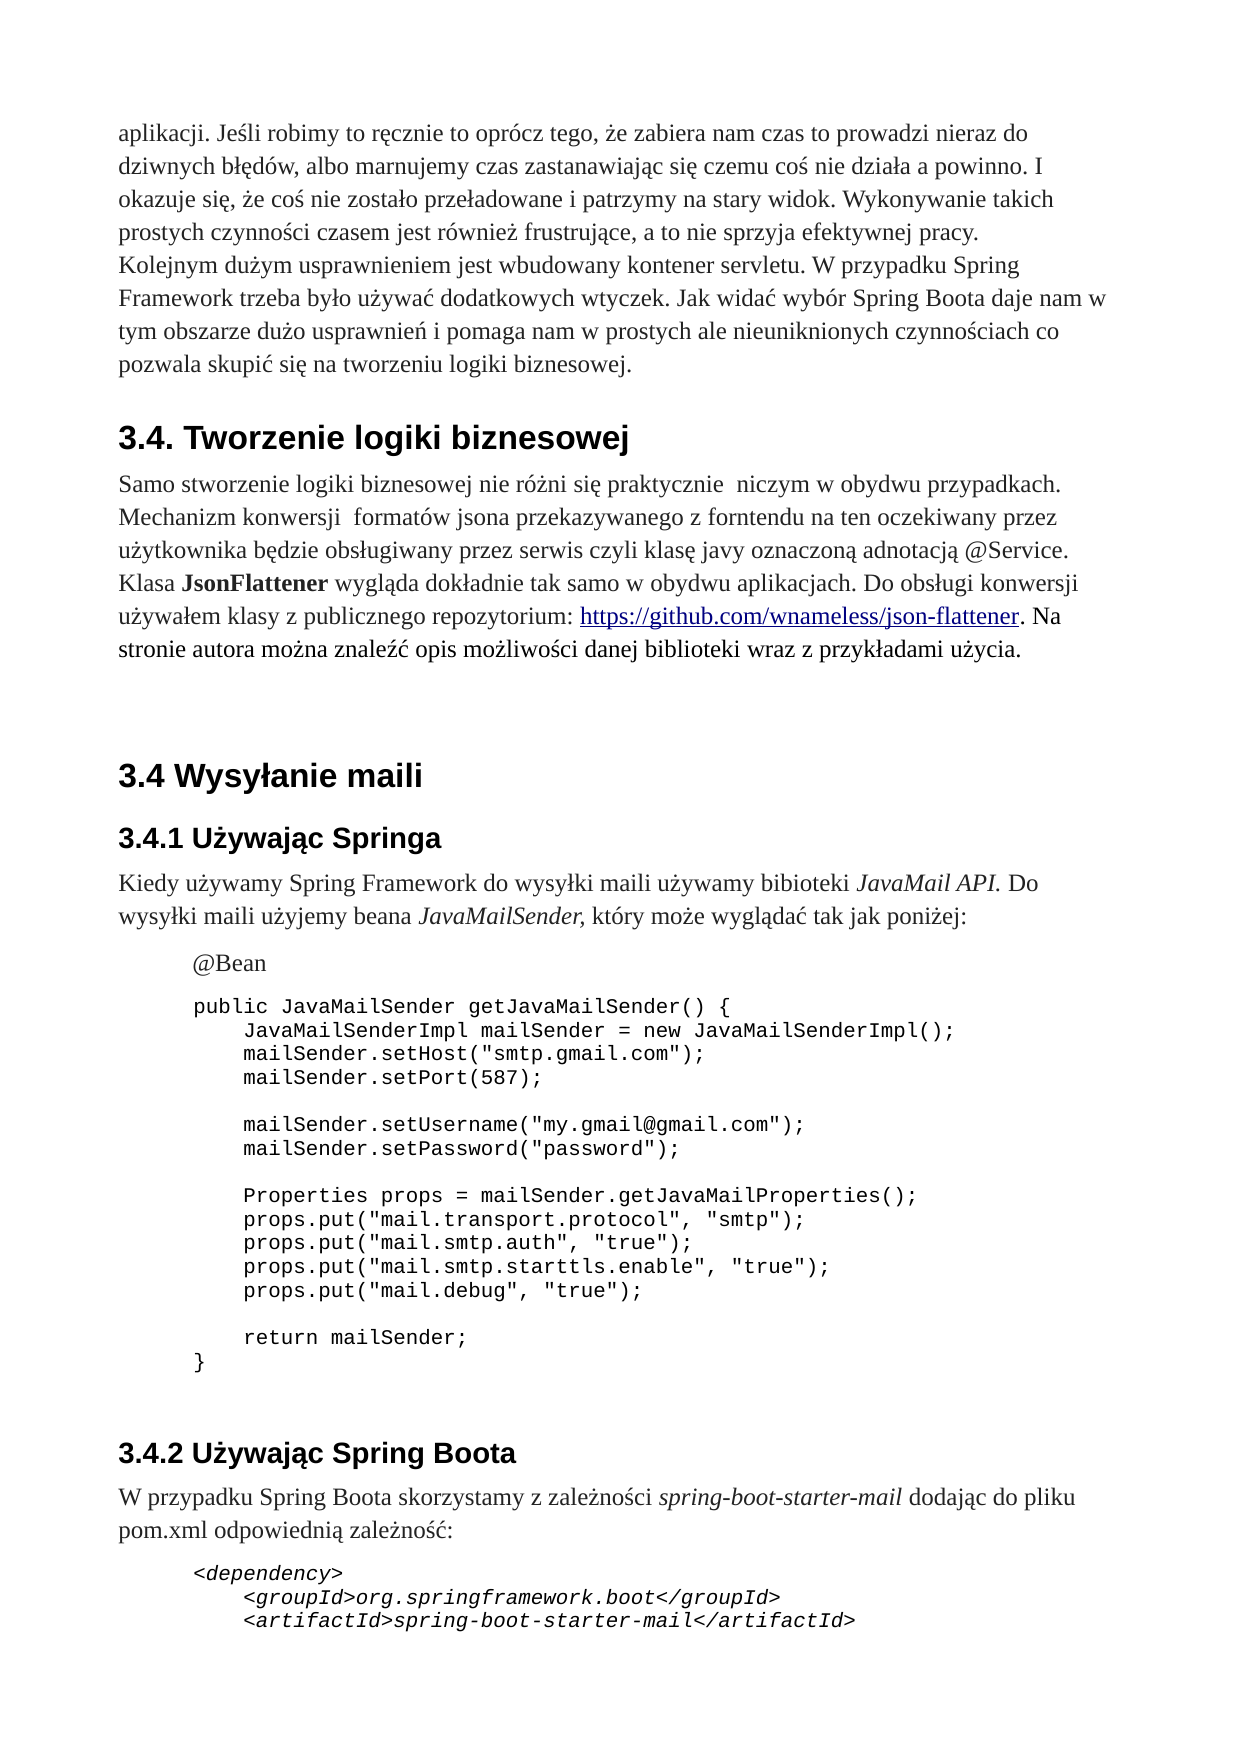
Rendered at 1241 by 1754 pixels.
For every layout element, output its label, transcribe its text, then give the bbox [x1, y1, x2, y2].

text W przypadku Spring Boota skorzystamy z zależności spring-boot-starter-mail dodając do pliku pom.xml odpowiednią zależność: [118, 1482, 1122, 1544]
subtitle 3.4.2 Używając Spring Boota [118, 1436, 1122, 1470]
text aplikacji. Jeśli robimy to ręcznie to oprócz tego, że zabiera nam czas to prowadzi nieraz do dziwnych błędów, albo marnujemy czas zastanawiając się czemu coś nie działa a powinno. I okazuje się, że coś nie zostało przeładowane i patrzymy na stary widok. Wykonywanie takich prostych czynności czasem jest również frustrujące, a to nie sprzyja efektywnej pracy. Kolejnym dużym usprawnieniem jest wbudowany kontener servletu. W przypadku Spring Framework trzeba było używać dodatkowych wtyczek. Jak widać wybór Spring Boota daje nam w tym obszarze dużo usprawnień i pomaga nam w prostych ale nieuniknionych czynnościach co pozwala skupić się na tworzeniu logiki biznesowej. [118, 118, 1122, 378]
text mailSender.setHost("smtp.gmail.com"); [193, 1043, 1122, 1067]
text } [193, 1351, 1122, 1374]
text mailSender.setUsername("my.gmail@gmail.com"); [193, 1114, 1122, 1138]
text props.put("mail.transport.protocol", "smtp"); [193, 1209, 1122, 1232]
text <groupId>org.springframework.boot</groupId> [193, 1587, 1122, 1610]
text <artifactId>spring-boot-starter-mail</artifactId> [193, 1610, 1122, 1634]
text props.put("mail.smtp.auth", "true"); [193, 1232, 1122, 1256]
text Kiedy używamy Spring Framework do wysyłki maili używamy bibioteki JavaMail API. Do wysyłki maili użyjemy beana JavaMailSender, który może wyglądać tak jak poniżej: [118, 868, 1122, 929]
subtitle 3.4 Wysyłanie maili [118, 756, 1122, 794]
text @Bean [118, 948, 1122, 977]
text return mailSender; [193, 1327, 1122, 1351]
text public JavaMailSender getJavaMailSender() { [193, 996, 1122, 1019]
text Properties props = mailSender.getJavaMailProperties(); [193, 1185, 1122, 1209]
subtitle 3.4. Tworzenie logiki biznesowej [118, 418, 1122, 456]
text props.put("mail.debug", "true"); [193, 1280, 1122, 1303]
text Samo stworzenie logiki biznesowej nie różni się praktycznie niczym w obydwu przypadkach. Mechanizm konwersji formatów jsona przekazywanego z forntendu na ten oczekiwany przez użytkownika będzie obsługiwany przez serwis czyli klasę javy oznaczoną adnotacją @Service. Klasa JsonFlattener wygląda dokładnie tak samo w obydwu aplikacjach. Do obsługi konwersji używałem klasy z publicznego repozytorium: https://github.com/wnameless/json-flattener. Na stronie autora można znaleźć opis możliwości danej biblioteki wraz z przykładami użycia. [118, 469, 1122, 663]
text mailSender.setPassword("password"); [193, 1138, 1122, 1161]
text <dependency> [193, 1563, 1122, 1587]
text props.put("mail.smtp.starttls.enable", "true"); [193, 1256, 1122, 1280]
text JavaMailSenderImpl mailSender = new JavaMailSenderImpl(); [193, 1019, 1122, 1043]
text mailSender.setPort(587); [193, 1067, 1122, 1091]
subtitle 3.4.1 Używając Springa [118, 821, 1122, 855]
